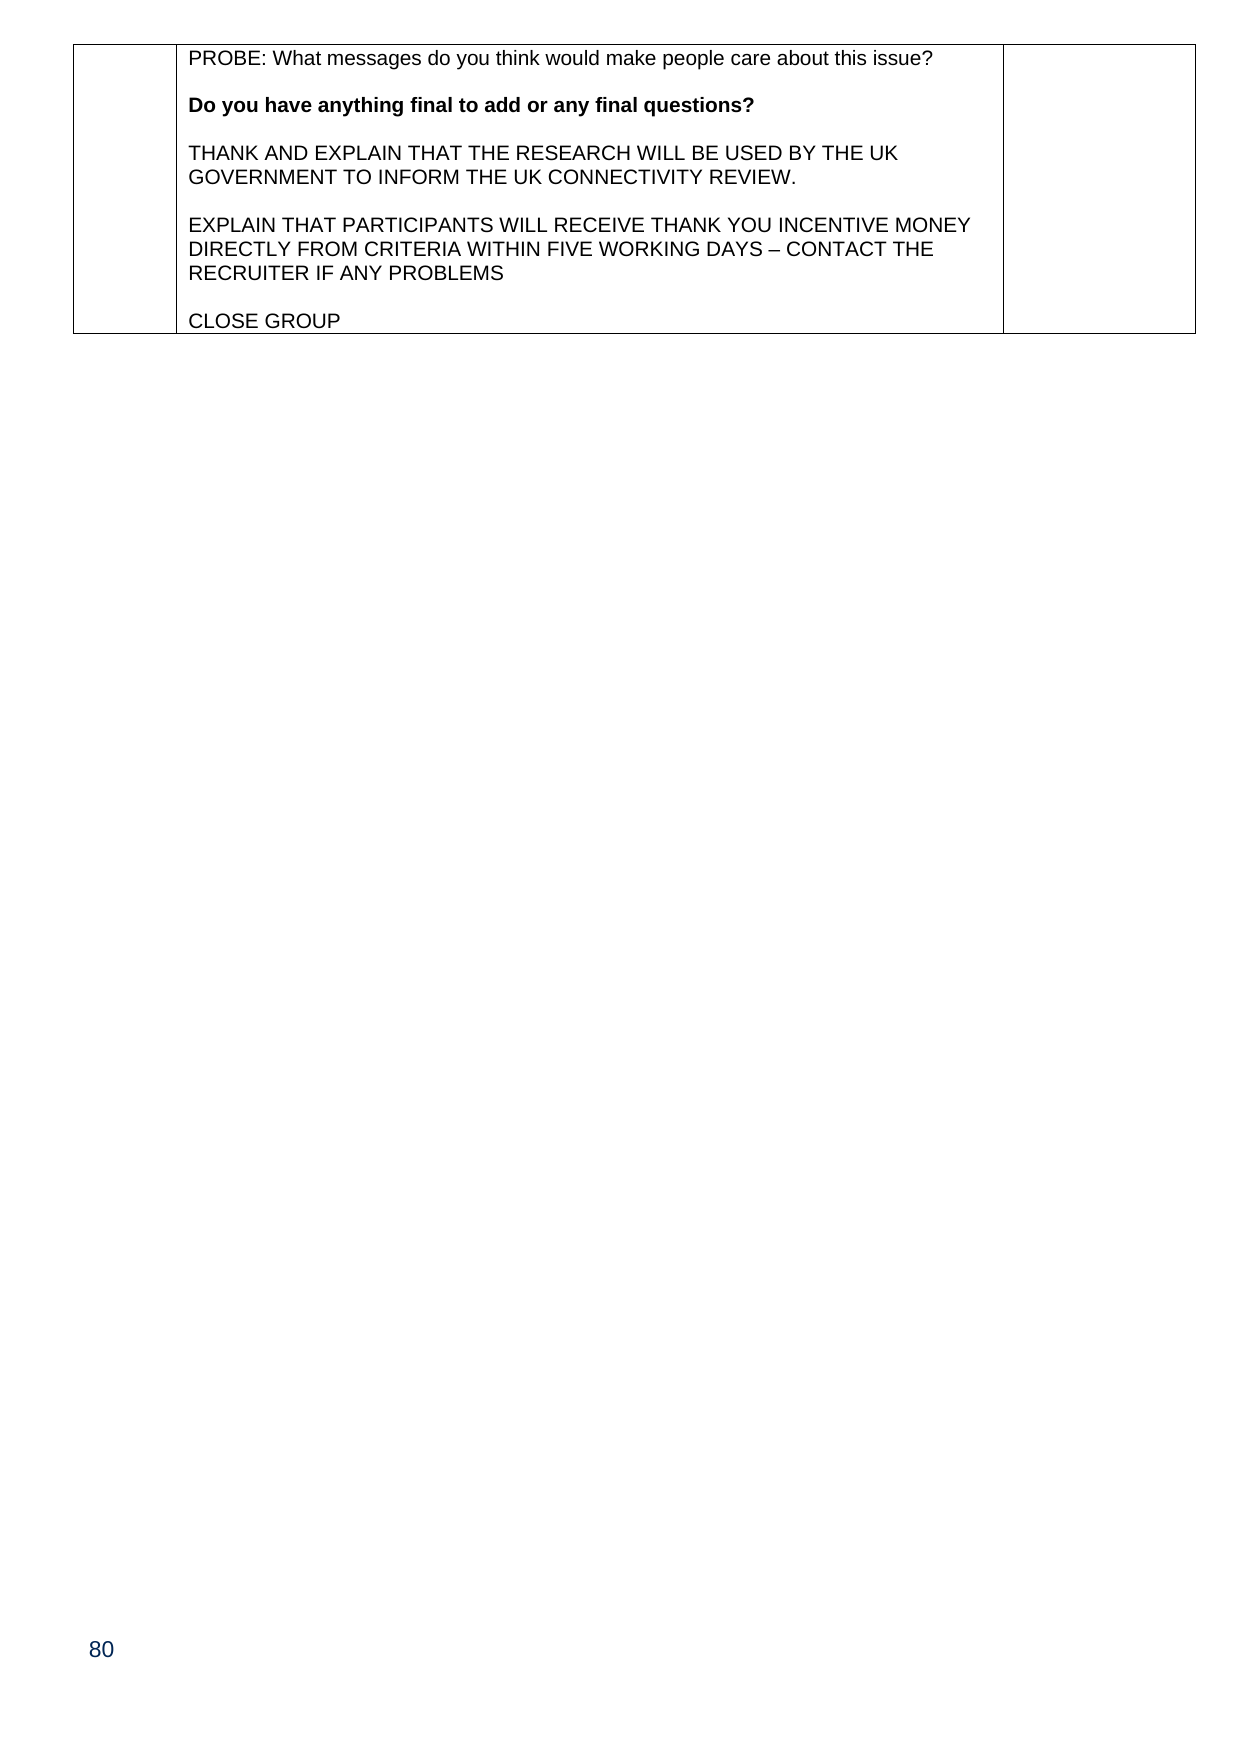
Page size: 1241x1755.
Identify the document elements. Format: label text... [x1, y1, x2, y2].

table_cell [1004, 45, 1195, 333]
table_cell PROBE: What messages do you think would make people care about this issue? Do you have anything final to add or any final questions? THANK AND EXPLAIN THAT THE RESEARCH WILL BE USED BY THE UK GOVERNMENT TO INFORM THE UK CONNECTIVITY REVIEW. EXPLAIN THAT PARTICIPANTS WILL RECEIVE THANK YOU INCENTIVE MONEY DIRECTLY FROM CRITERIA WITHIN FIVE WORKING DAYS – CONTACT THE RECRUITER IF ANY PROBLEMS CLOSE GROUP [177, 45, 1003, 333]
table_cell [74, 45, 176, 333]
